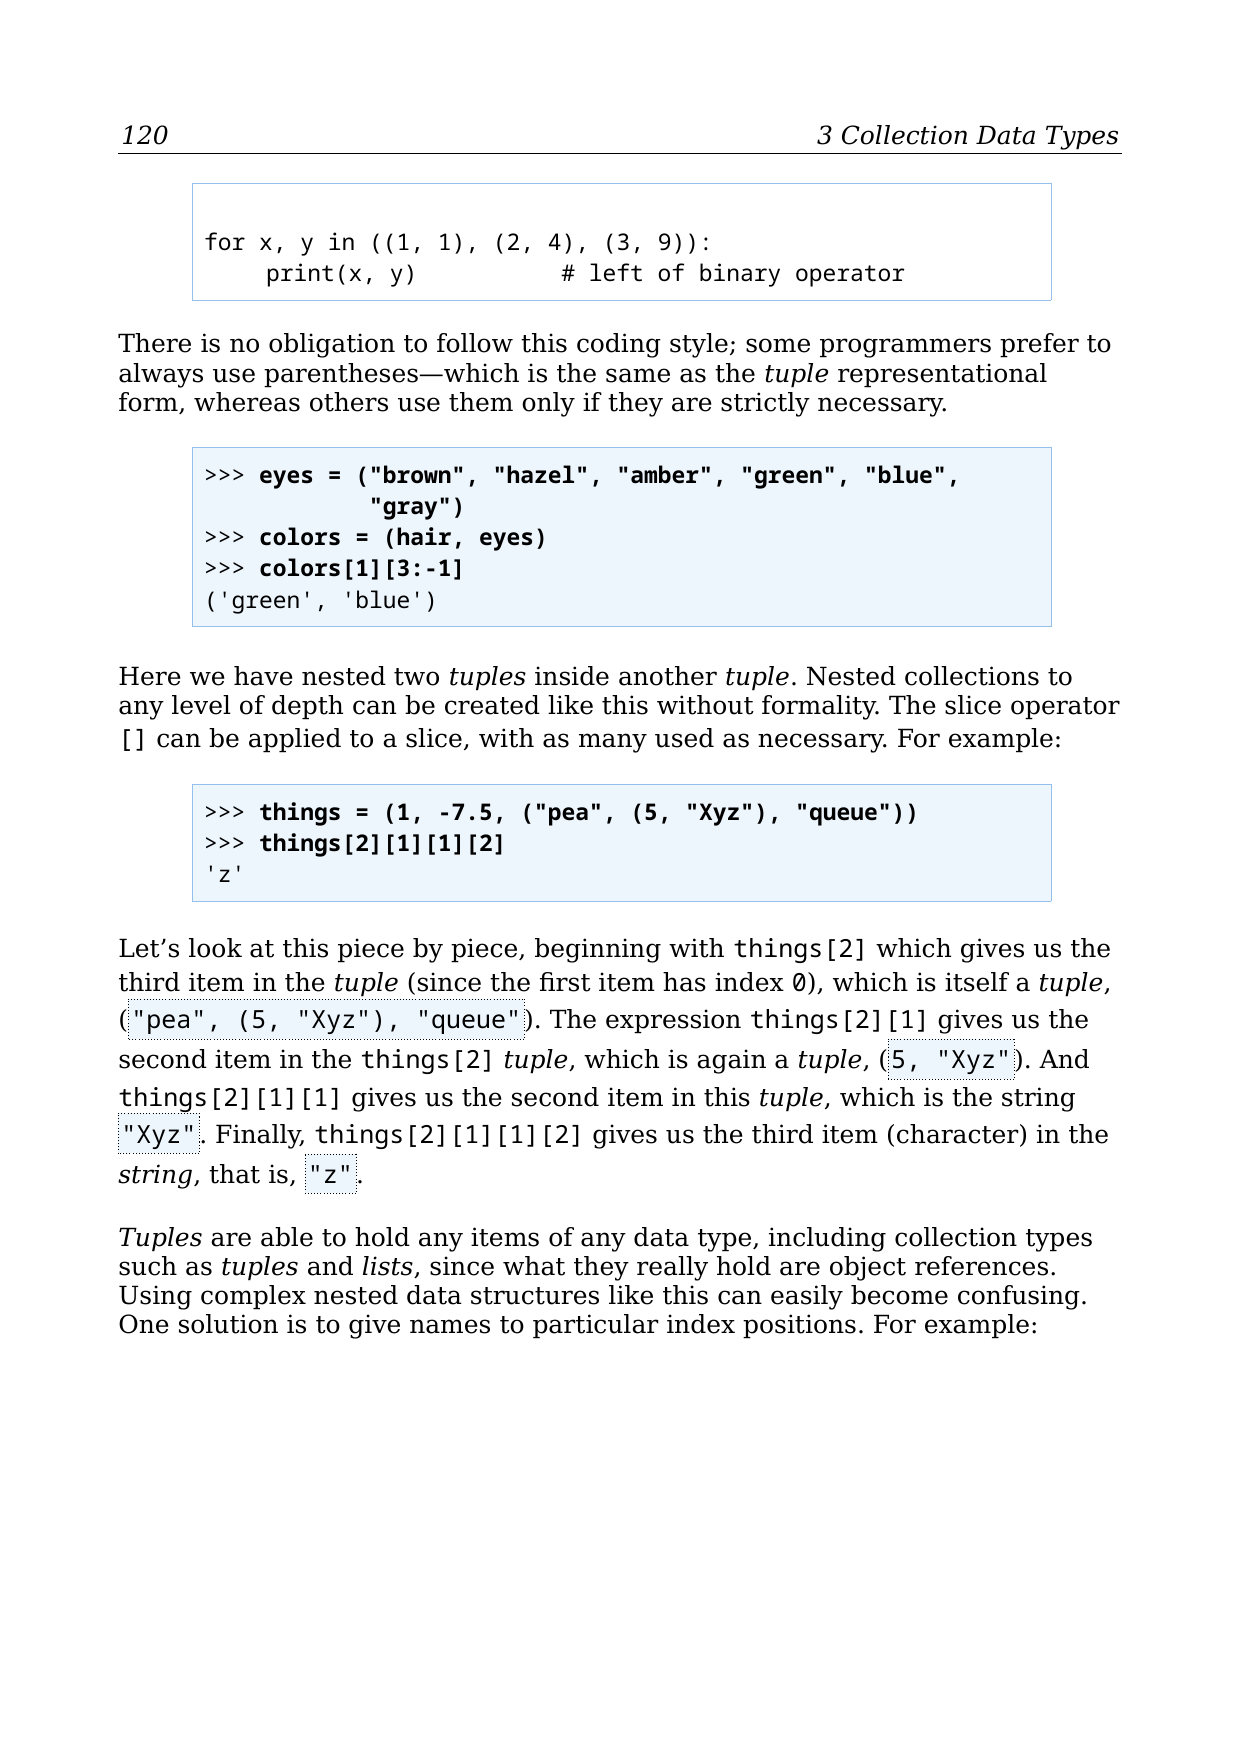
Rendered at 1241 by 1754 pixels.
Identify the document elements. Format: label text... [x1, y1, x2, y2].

text >>> things[2][1][1][2] [193, 815, 1051, 846]
text for x, y in ((1, 1), (2, 4), (3, 9)): [193, 214, 1051, 245]
text print(x, y) # left of binary operator [193, 245, 1051, 300]
text "gray") [193, 478, 1051, 509]
text >>> colors[1][3:-1] [193, 540, 1051, 572]
text >>> colors = (hair, eyes) [193, 509, 1051, 540]
text ('green', 'blue') [193, 572, 1051, 626]
text >>> eyes = ("brown", "hazel", "amber", "green", "blue", [193, 448, 1051, 478]
text Tuples are able to hold any items of any data type, including collection types such as tuples and lists, since what they really hold are object references. Using complex nested data structures like this can easily become confusing. One solution is to give names to particular index positions. For example: [118, 1223, 1122, 1340]
text Let’s look at this piece by piece, beginning with things[2] which gives us the third item in the tuple (since the first item has index 0), which is itself a tuple, ("pea", (5, "Xyz"), "queue"). The expression things[2][1] gives us the second item in the things[2] tuple, which is again a tuple, (5, "Xyz"). And things[2][1][1] gives us the second item in this tuple, which is the string "Xyz". Finally, things[2][1][1][2] gives us the third item (character) in the string, that is, "z". [118, 931, 1122, 1193]
text >>> things = (1, -7.5, ("pea", (5, "Xyz"), "queue")) [193, 785, 1051, 815]
text Here we have nested two tuples inside another tuple. Nested collections to any level of depth can be created like this without formality. The slice operator [] can be applied to a slice, with as many used as necessary. For example: [118, 662, 1122, 754]
text 'z' [193, 846, 1051, 901]
text There is no obligation to follow this coding style; some programmers prefer to always use parentheses—which is the same as the tuple representational form, whereas others use them only if they are strictly necessary. [118, 330, 1122, 417]
